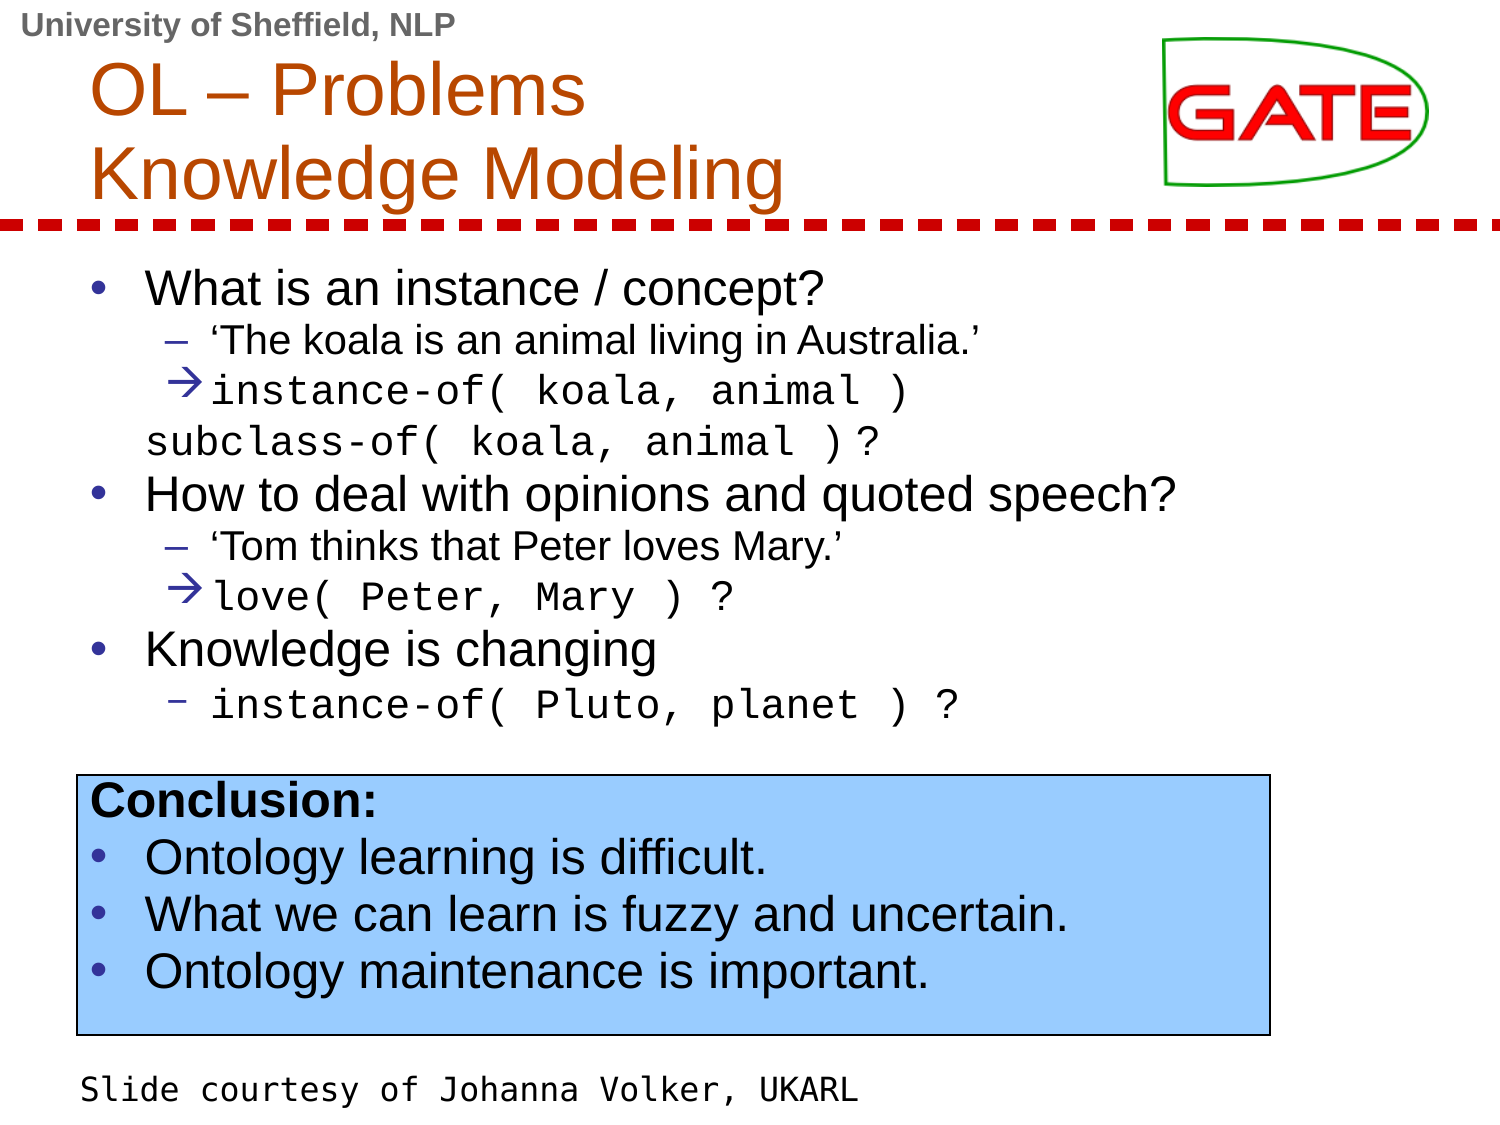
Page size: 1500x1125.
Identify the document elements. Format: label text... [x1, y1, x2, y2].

list What is an instance / concept? ‘The koala is an animal living in Australia.’ instance-of( koala, animal ) subclass-of( koala, animal ) ? How to deal with opinions and quoted speech? ‘Tom thinks that Peter loves Mary.’ love( Peter, Mary ) ? Knowledge is changing instance-of( Pluto, planet ) ? Conclusion: Ontology learning is difficult. What we can learn is fuzzy and uncertain. Ontology maintenance is important. [75, 262, 1426, 1047]
text_box Slide courtesy of Johanna Volker, UKARL [65, 1068, 658, 1121]
title OL – Problems Knowledge Modeling [75, 24, 1426, 240]
